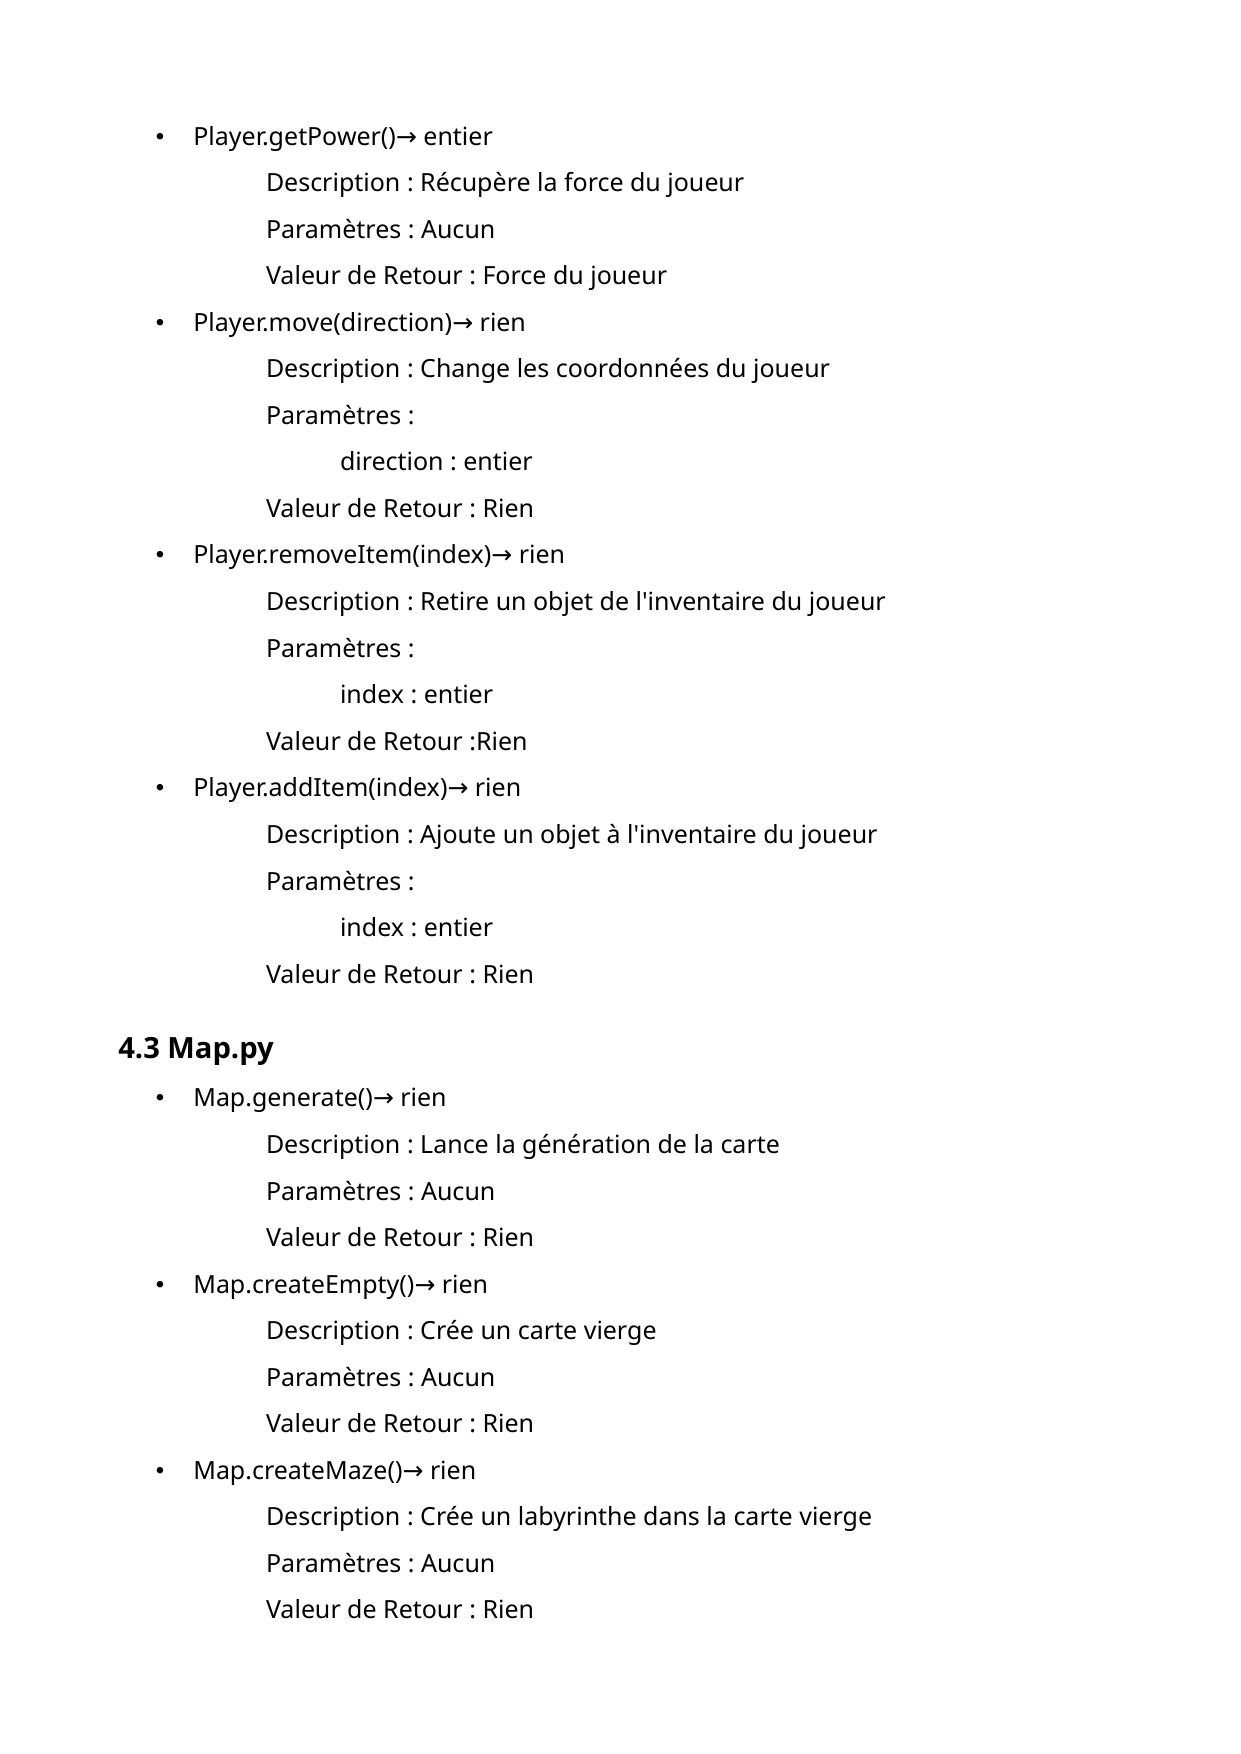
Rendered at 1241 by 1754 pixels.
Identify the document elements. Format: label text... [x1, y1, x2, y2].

list Player.move(direction)→ rien [156, 304, 1122, 338]
text Valeur de Retour : Rien [118, 1220, 1122, 1254]
list Map.createMaze()→ rien [156, 1452, 1122, 1487]
text Paramètres : Aucun [118, 1359, 1122, 1393]
text Valeur de Retour : Rien [118, 956, 1122, 990]
text Description : Retire un objet de l'inventaire du joueur [118, 584, 1122, 618]
text Valeur de Retour : Force du joueur [118, 258, 1122, 292]
text Paramètres : Aucun [118, 1173, 1122, 1207]
text Valeur de Retour :Rien [118, 723, 1122, 757]
text Paramètres : [118, 630, 1122, 664]
text Description : Crée un labyrinthe dans la carte vierge [118, 1499, 1122, 1533]
text Valeur de Retour : Rien [118, 1592, 1122, 1626]
text Paramètres : [118, 397, 1122, 432]
text Valeur de Retour : Rien [118, 491, 1122, 525]
text Description : Ajoute un objet à l'inventaire du joueur [118, 817, 1122, 851]
list Map.generate()→ rien [156, 1080, 1122, 1114]
text Description : Change les coordonnées du joueur [118, 351, 1122, 385]
text Valeur de Retour : Rien [118, 1406, 1122, 1440]
text Paramètres : [118, 863, 1122, 897]
text Paramètres : Aucun [118, 1546, 1122, 1580]
list Map.createEmpty()→ rien [156, 1266, 1122, 1300]
text Description : Crée un carte vierge [118, 1313, 1122, 1347]
text Description : Récupère la force du joueur [118, 165, 1122, 199]
list Player.addItem(index)→ rien [156, 770, 1122, 804]
text index : entier [118, 910, 1122, 944]
list Player.removeItem(index)→ rien [156, 537, 1122, 571]
text direction : entier [118, 444, 1122, 478]
text Paramètres : Aucun [118, 211, 1122, 245]
text Description : Lance la génération de la carte [118, 1127, 1122, 1161]
list Player.getPower()→ entier [156, 118, 1122, 152]
text index : entier [118, 677, 1122, 711]
subtitle 4.3 Map.py [118, 1028, 1122, 1067]
